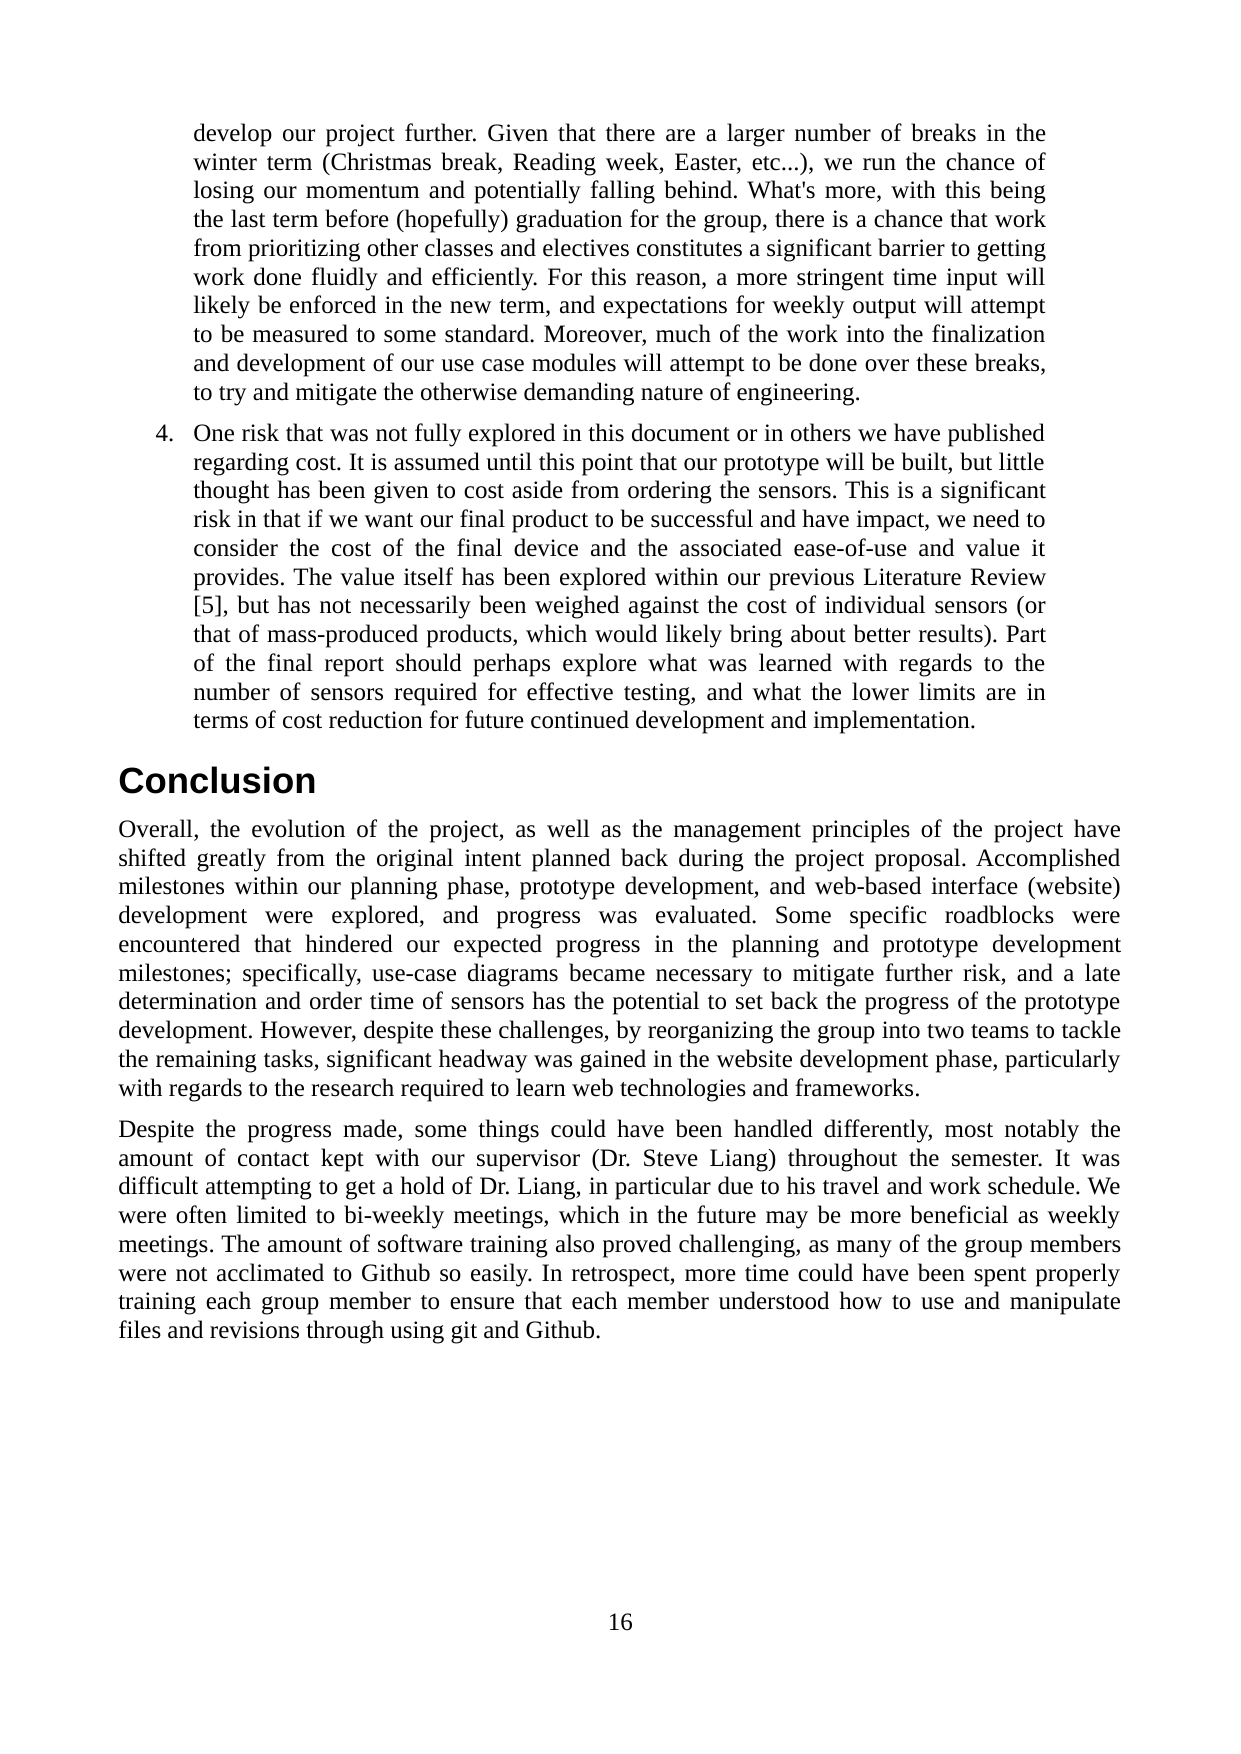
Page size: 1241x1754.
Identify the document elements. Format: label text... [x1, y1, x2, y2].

text Overall, the evolution of the project, as well as the management principles of the project have shifted greatly from the original intent planned back during the project proposal. Accomplished milestones within our planning phase, prototype development, and web-based interface (website) development were explored, and progress was evaluated. Some specific roadblocks were encountered that hindered our expected progress in the planning and prototype development milestones; specifically, use-case diagrams became necessary to mitigate further risk, and a late determination and order time of sensors has the potential to set back the progress of the prototype development. However, despite these challenges, by reorganizing the group into two teams to tackle the remaining tasks, significant headway was gained in the website development phase, particularly with regards to the research required to learn web technologies and frameworks. [118, 814, 1122, 1101]
list develop our project further. Given that there are a larger number of breaks in the winter term (Christmas break, Reading week, Easter, etc...), we run the chance of losing our momentum and potentially falling behind. What's more, with this being the last term before (hopefully) graduation for the group, there is a chance that work from prioritizing other classes and electives constitutes a significant barrier to getting work done fluidly and efficiently. For this reason, a more stringent time input will likely be enforced in the new term, and expectations for weekly output will attempt to be measured to some standard. Moreover, much of the work into the finalization and development of our use case modules will attempt to be done over these breaks, to try and mitigate the otherwise demanding nature of engineering. [155, 118, 1047, 406]
list One risk that was not fully explored in this document or in others we have published regarding cost. It is assumed until this point that our prototype will be built, but little thought has been given to cost aside from ordering the sensors. This is a significant risk in that if we want our final product to be successful and have impact, we need to consider the cost of the final device and the associated ease-of-use and value it provides. The value itself has been explored within our previous Literature Review [5], but has not necessarily been weighed against the cost of individual sensors (or that of mass-produced products, which would likely bring about better results). Part of the final report should perhaps explore what was learned with regards to the number of sensors required for effective testing, and what the lower limits are in terms of cost reduction for future continued development and implementation. [155, 418, 1047, 734]
text Despite the progress made, some things could have been handled differently, most notably the amount of contact kept with our supervisor (Dr. Steve Liang) throughout the semester. It was difficult attempting to get a hold of Dr. Liang, in particular due to his travel and work schedule. We were often limited to bi-weekly meetings, which in the future may be more beneficial as weekly meetings. The amount of software training also proved challenging, as many of the group members were not acclimated to Github so easily. In retrospect, more time could have been spent properly training each group member to ensure that each member understood how to use and manipulate files and revisions through using git and Github. [118, 1114, 1122, 1344]
subtitle Conclusion [118, 759, 1122, 801]
